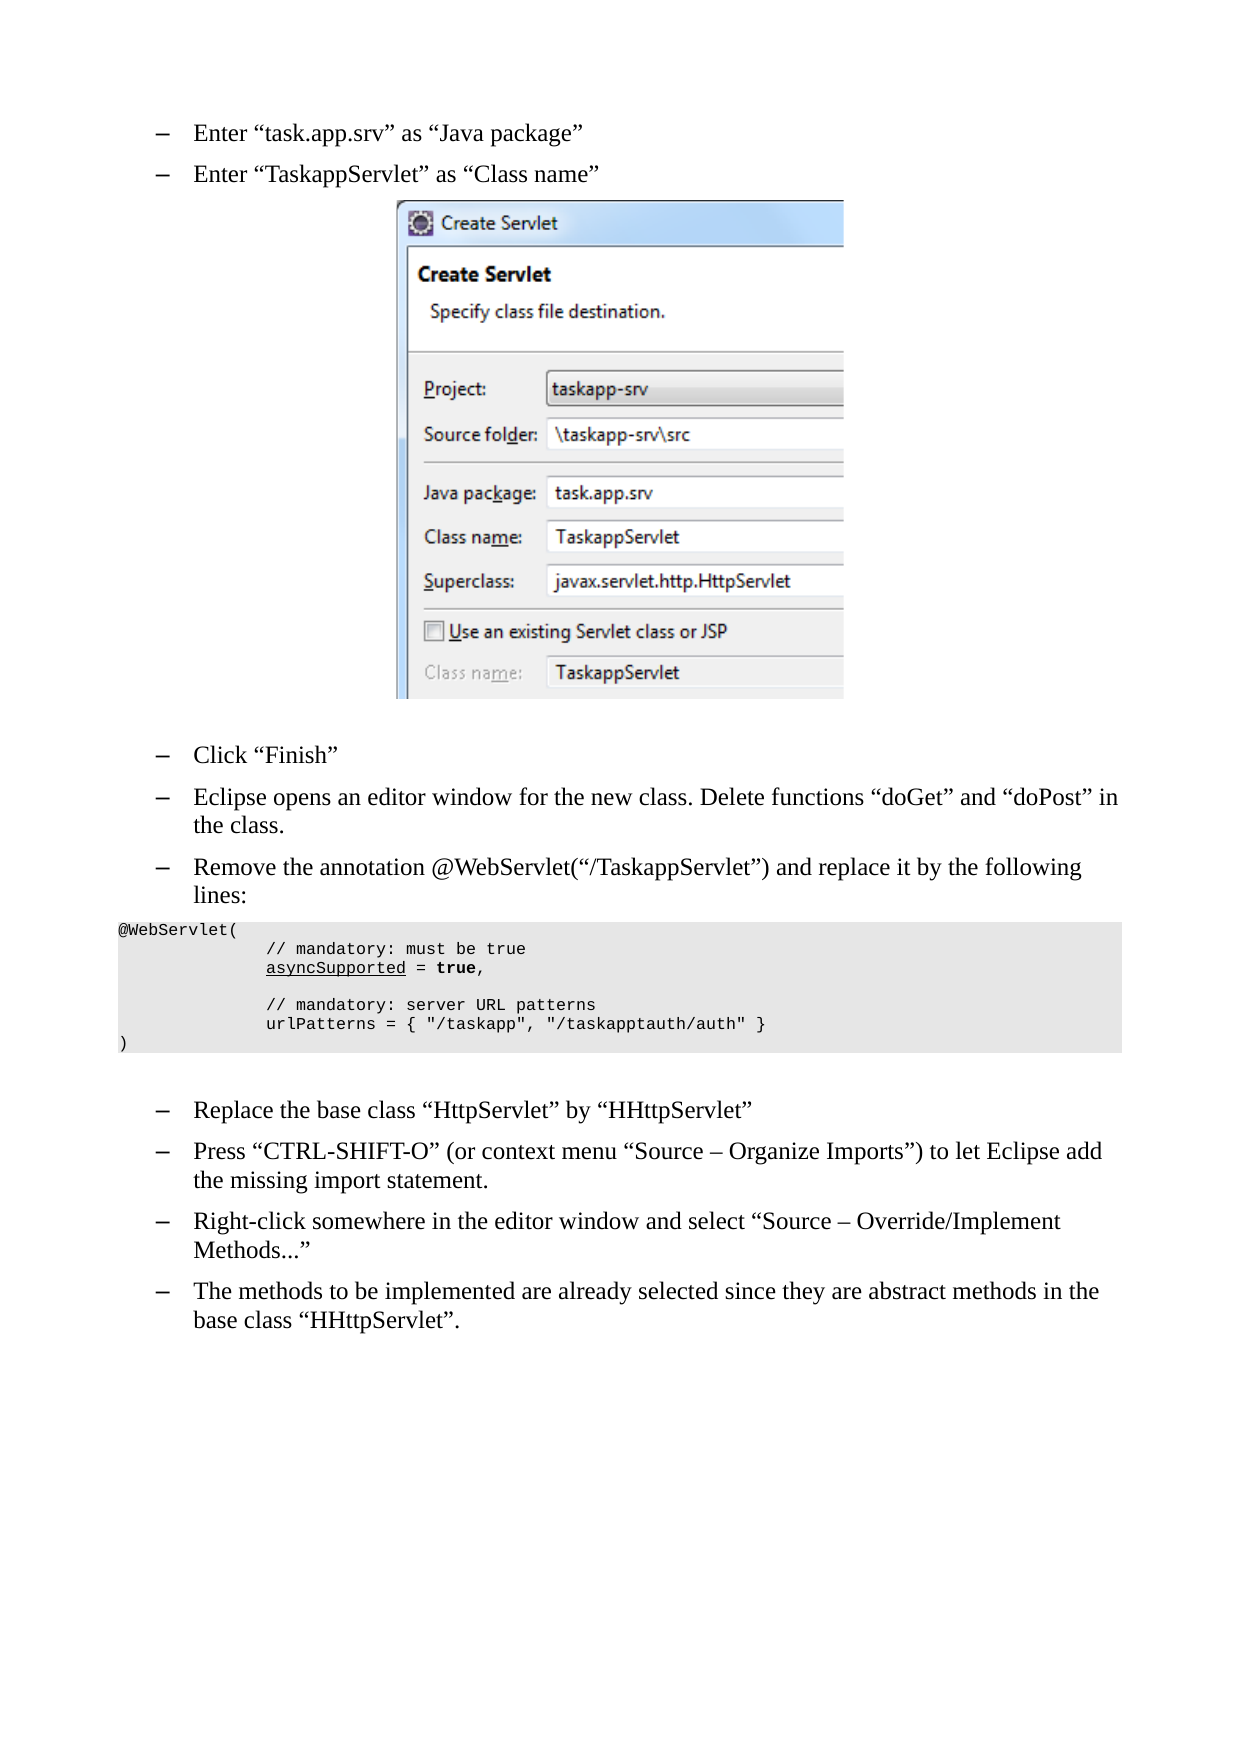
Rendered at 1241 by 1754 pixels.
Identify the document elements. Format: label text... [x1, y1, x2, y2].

list The methods to be implemented are already selected since they are abstract methods in the base class “HHttpServlet”. [156, 1276, 1122, 1333]
text ) [118, 1035, 1122, 1053]
list Press “CTRL-SHIFT-O” (or context menu “Source – Organize Imports”) to let Eclipse add the missing import statement. [156, 1136, 1122, 1193]
list Eclipse opens an editor window for the new class. Delete functions “doGet” and “doPost” in the class. [156, 782, 1122, 839]
text urlPatterns = { "/taskapp", "/taskapptauth/auth" } [118, 1016, 1122, 1035]
text @WebServlet( [118, 922, 1122, 940]
list Remove the annotation @WebServlet(“/TaskappServlet”) and replace it by the following lines: [156, 852, 1122, 909]
list Replace the base class “HttpServlet” by “HHttpServlet” [156, 1095, 1122, 1123]
list Right-click somewhere in the editor window and select “Source – Override/Implement Methods...” [156, 1206, 1122, 1263]
text // mandatory: server URL patterns [118, 997, 1122, 1016]
text asyncSupported = true, [118, 959, 1122, 978]
list Click “Finish” [156, 740, 1122, 769]
list Enter “task.app.srv” as “Java package” [156, 118, 1122, 147]
list Enter “TaskappServlet” as “Class name” [156, 159, 1122, 188]
text // mandatory: must be true [118, 940, 1122, 959]
